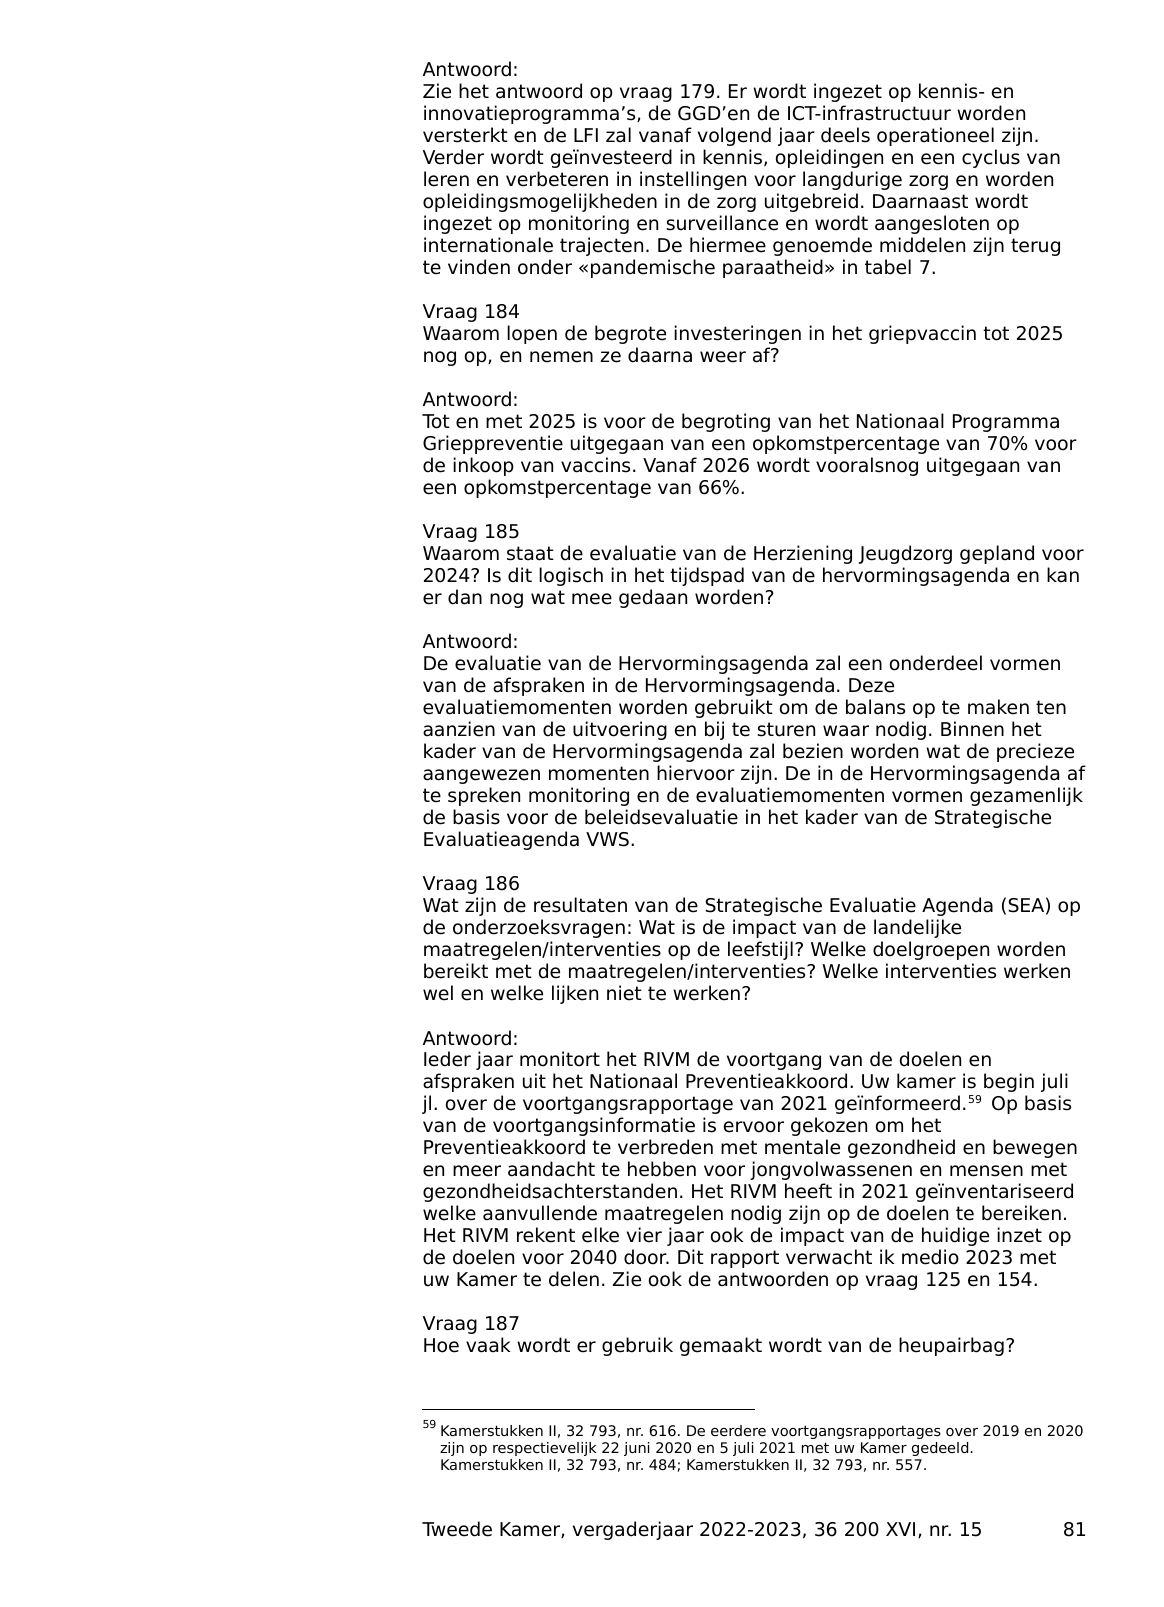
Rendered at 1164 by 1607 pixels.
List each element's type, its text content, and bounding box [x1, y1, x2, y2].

text Zie het antwoord op vraag 179. Er wordt ingezet op kennis- en innovatieprogramma’s, de GGD’en de ICT-infrastructuur worden versterkt en de LFI zal vanaf volgend jaar deels operationeel zijn. Verder wordt geïnvesteerd in kennis, opleidingen en een cyclus van leren en verbeteren in instellingen voor langdurige zorg en worden opleidingsmogelijkheden in de zorg uitgebreid. Daarnaast wordt ingezet op monitoring en surveillance en wordt aangesloten op internationale trajecten. De hiermee genoemde middelen zijn terug te vinden onder «pandemische paraatheid» in tabel 7. [422, 81, 1087, 279]
text Vraag 184 [422, 301, 1087, 323]
text Waarom lopen de begrote investeringen in het griepvaccin tot 2025 nog op, en nemen ze daarna weer af? [422, 323, 1087, 367]
text Antwoord: [422, 389, 1087, 411]
text Ieder jaar monitort het RIVM de voortgang van de doelen en afspraken uit het Nationaal Preventieakkoord. Uw kamer is begin juli jl. over de voortgangsrapportage van 2021 geïnformeerd. Op basis van de voortgangsinformatie is ervoor gekozen om het Preventieakkoord te verbreden met mentale gezondheid en bewegen en meer aandacht te hebben voor jongvolwassenen en mensen met gezondheidsachterstanden. Het RIVM heeft in 2021 geïnventariseerd welke aanvullende maatregelen nodig zijn op de doelen te bereiken. Het RIVM rekent elke vier jaar ook de impact van de huidige inzet op de doelen voor 2040 door. Dit rapport verwacht ik medio 2023 met uw Kamer te delen. Zie ook de antwoorden op vraag 125 en 154. [422, 1049, 1087, 1291]
text Antwoord: [422, 631, 1087, 653]
text Hoe vaak wordt er gebruik gemaakt wordt van de heupairbag? [422, 1335, 1087, 1357]
text Vraag 185 [422, 521, 1087, 543]
text De evaluatie van de Hervormingsagenda zal een onderdeel vormen van de afspraken in de Hervormingsagenda. Deze evaluatiemomenten worden gebruikt om de balans op te maken ten aanzien van de uitvoering en bij te sturen waar nodig. Binnen het kader van de Hervormingsagenda zal bezien worden wat de precieze aangewezen momenten hiervoor zijn. De in de Hervormingsagenda af te spreken monitoring en de evaluatiemomenten vormen gezamenlijk de basis voor de beleidsevaluatie in het kader van de Strategische Evaluatieagenda VWS. [422, 653, 1087, 851]
text Kamerstukken II, 32 793, nr. 616. De eerdere voortgangsrapportages over 2019 en 2020 zijn op respectievelijk 22 juni 2020 en 5 juli 2021 met uw Kamer gedeeld. Kamerstukken II, 32 793, nr. 484; Kamerstukken II, 32 793, nr. 557. [422, 1418, 1087, 1474]
text Wat zijn de resultaten van de Strategische Evaluatie Agenda (SEA) op de onderzoeksvragen: Wat is de impact van de landelijke maatregelen/interventies op de leefstijl? Welke doelgroepen worden bereikt met de maatregelen/interventies? Welke interventies werken wel en welke lijken niet te werken? [422, 895, 1087, 1005]
text Tot en met 2025 is voor de begroting van het Nationaal Programma Grieppreventie uitgegaan van een opkomstpercentage van 70% voor de inkoop van vaccins. Vanaf 2026 wordt vooralsnog uitgegaan van een opkomstpercentage van 66%. [422, 411, 1087, 499]
text Vraag 187 [422, 1313, 1087, 1335]
text Vraag 186 [422, 873, 1087, 895]
text Waarom staat de evaluatie van de Herziening Jeugdzorg gepland voor 2024? Is dit logisch in het tijdspad van de hervormingsagenda en kan er dan nog wat mee gedaan worden? [422, 543, 1087, 609]
text Antwoord: [422, 1027, 1087, 1049]
text Antwoord: [422, 59, 1087, 81]
